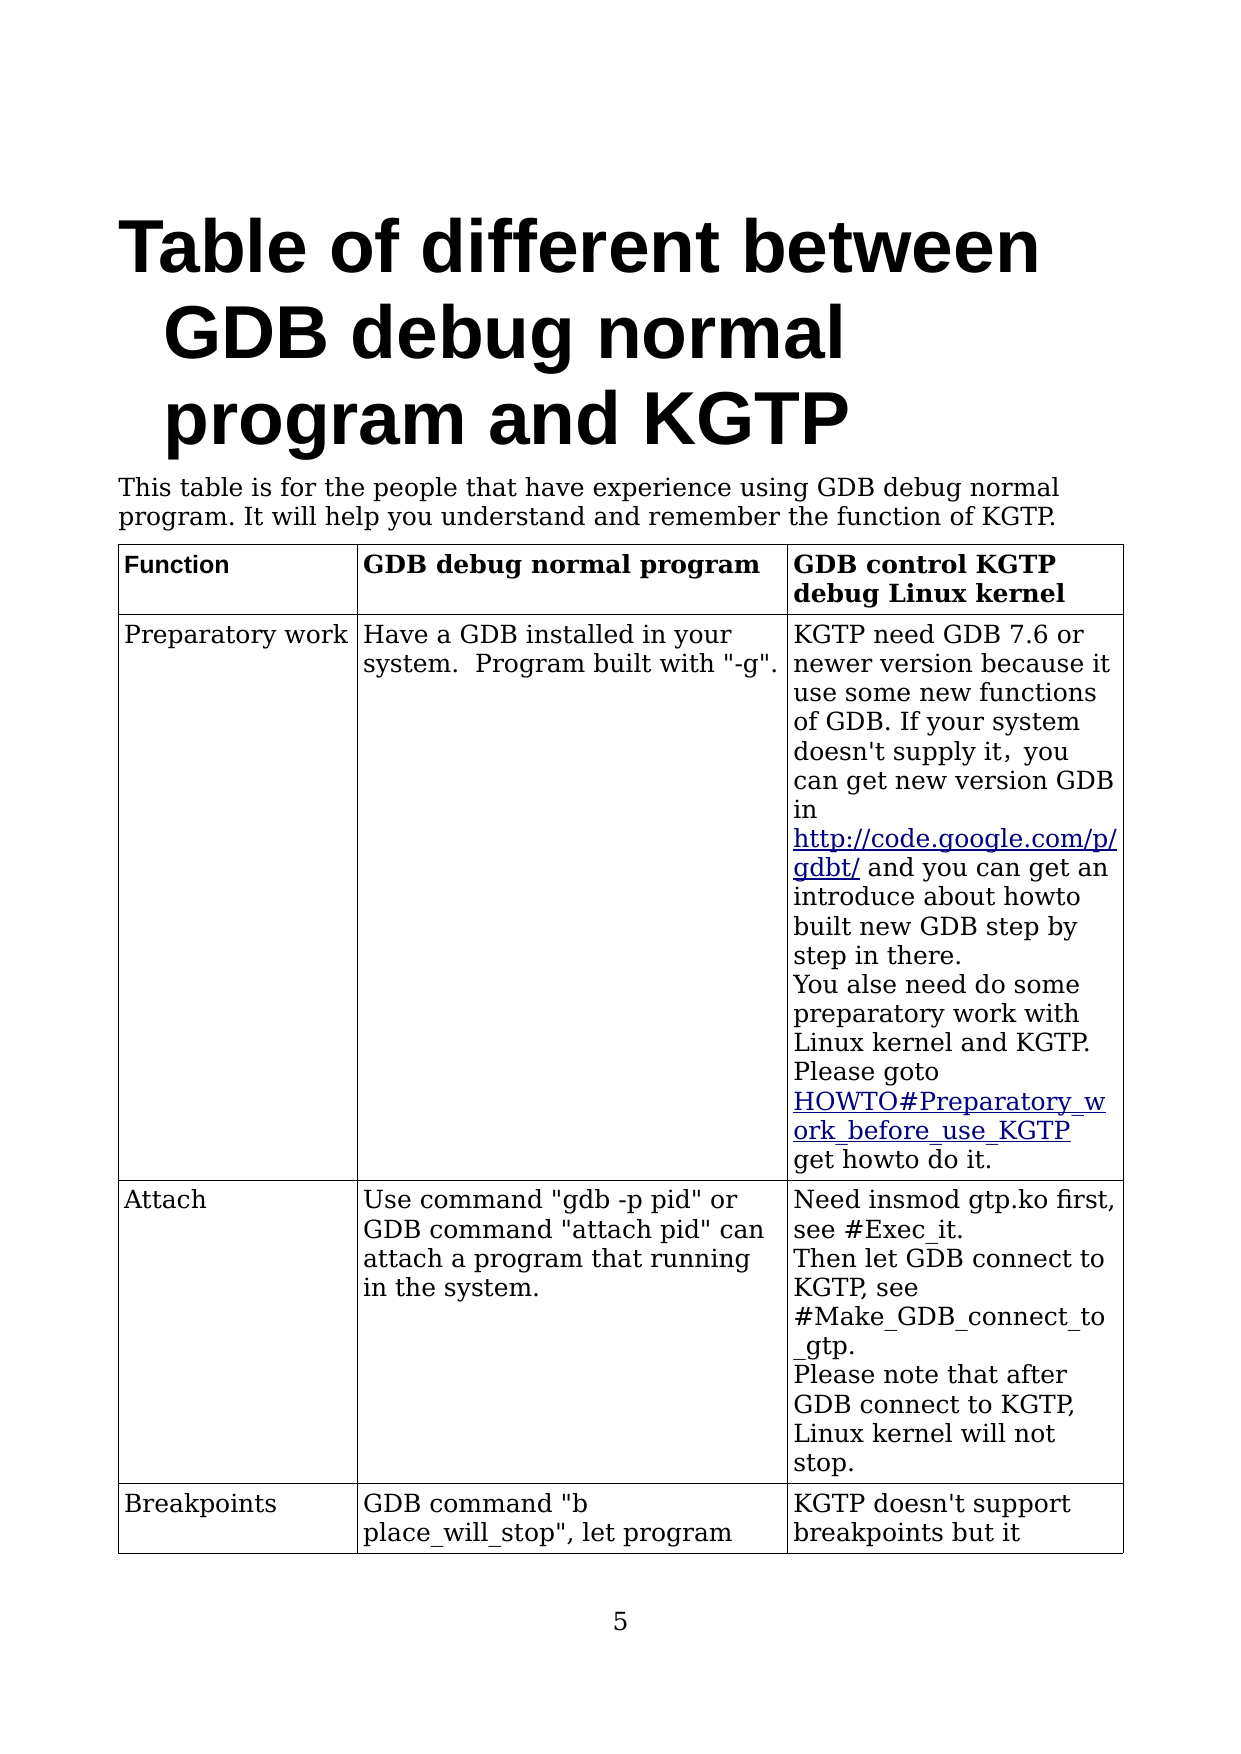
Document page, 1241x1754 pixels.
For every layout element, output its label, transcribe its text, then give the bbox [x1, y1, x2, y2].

table_cell Have a GDB installed in your system. Program built with "-g". [358, 615, 787, 1180]
text This table is for the people that have experience using GDB debug normal program. It will help you understand and remember the function of KGTP. [118, 473, 1122, 531]
table_cell KGTP need GDB 7.6 or newer version because it use some new functions of GDB. If your system doesn't supply it，you can get new version GDB in http://code.google.com/p/gdbt/ and you can get an introduce about howto built new GDB step by step in there. You alse need do some preparatory work with Linux kernel and KGTP. Please goto HOWTO#Preparatory_work_before_use_KGTP get howto do it. [788, 615, 1123, 1180]
table_cell KGTP doesn't support breakpoints but it [788, 1484, 1123, 1553]
table_cell Use command "gdb -p pid" or GDB command "attach pid" can attach a program that running in the system. [358, 1181, 787, 1483]
table_cell Need insmod gtp.ko first, see #Exec_it. Then let GDB connect to KGTP, see #Make_GDB_connect_to_gtp. Please note that after GDB connect to KGTP, Linux kernel will not stop. [788, 1181, 1123, 1483]
subtitle Table of different between GDB debug normal program and KGTP [118, 202, 1122, 461]
table_header GDB debug normal program [358, 545, 787, 614]
table_header GDB control KGTP debug Linux kernel [788, 545, 1123, 614]
table_cell Attach [119, 1181, 357, 1483]
table_cell Preparatory work [119, 615, 357, 1180]
table_cell Breakpoints [119, 1484, 357, 1553]
table_cell GDB command "b place_will_stop", let program [358, 1484, 787, 1553]
table_header Function [119, 545, 357, 614]
